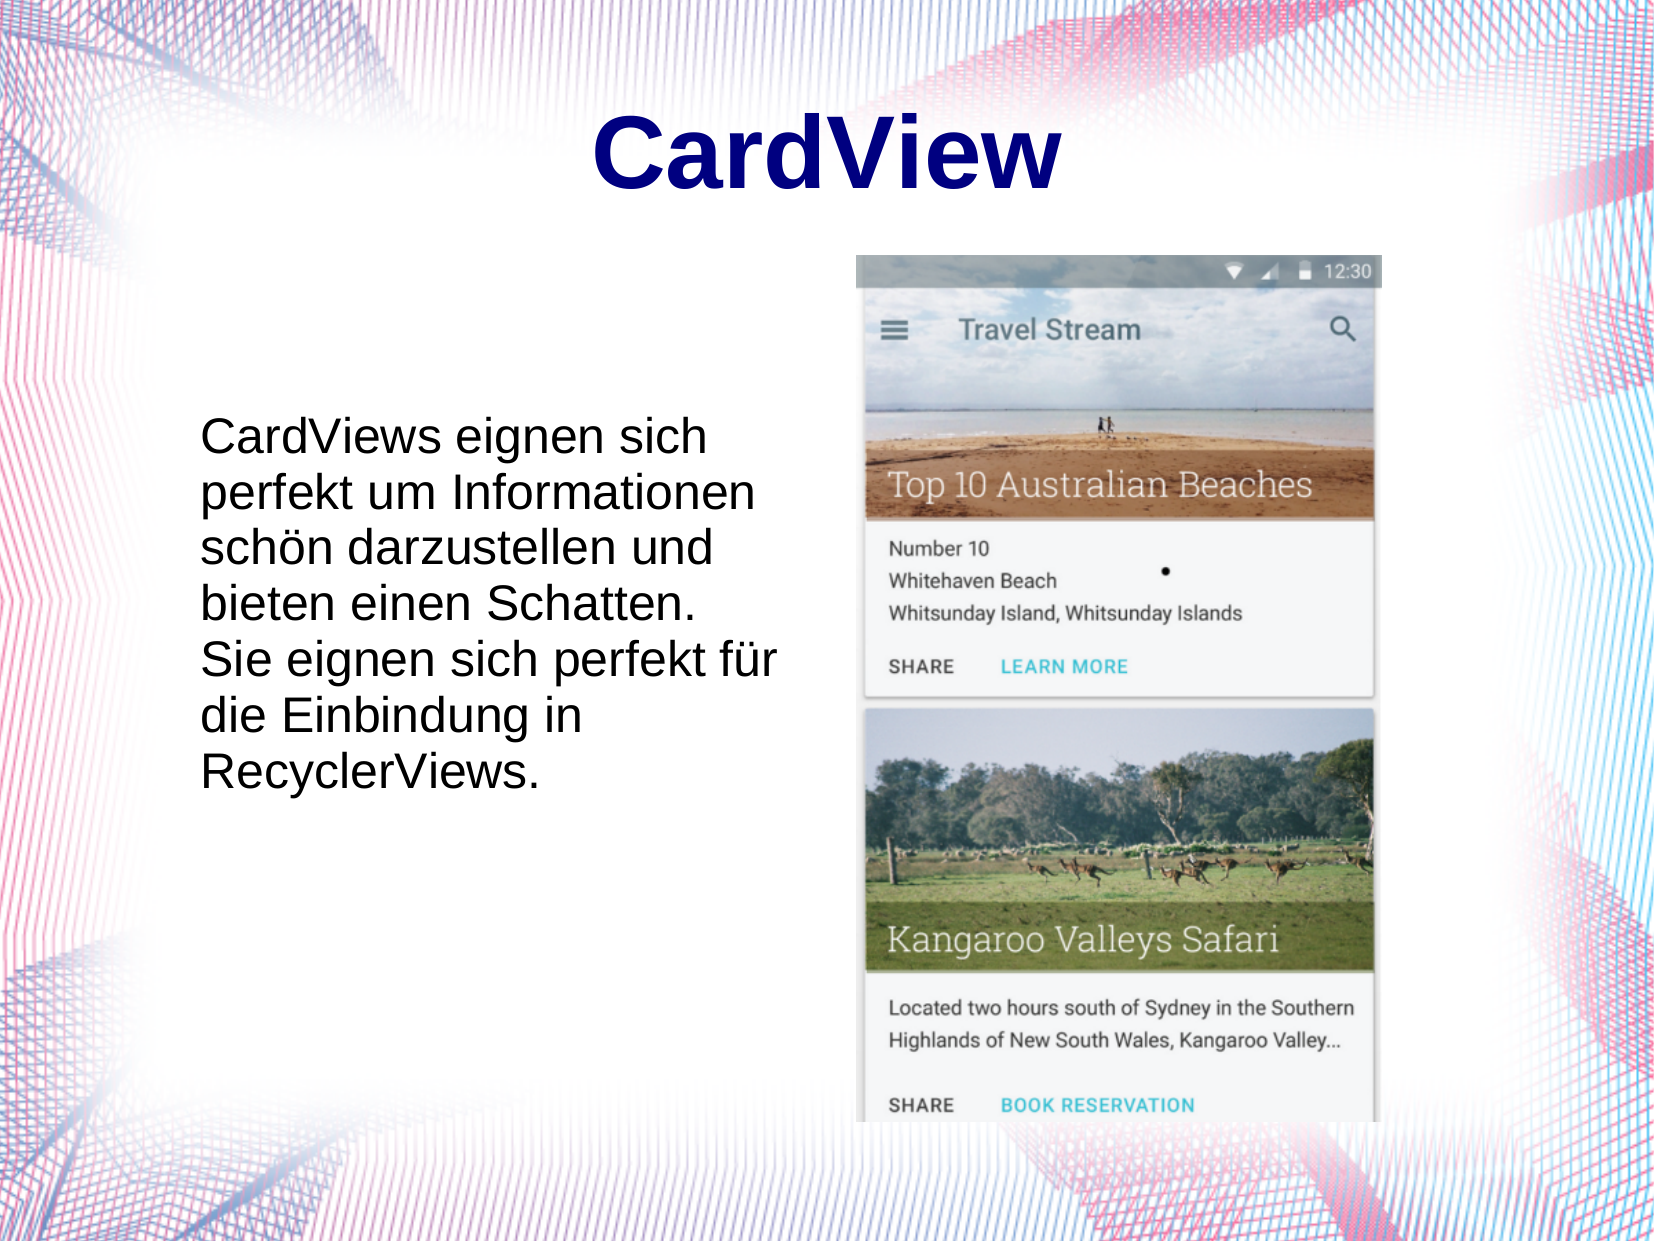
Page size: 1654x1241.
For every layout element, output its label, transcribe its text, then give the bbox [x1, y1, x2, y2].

title CardView [82, 49, 1571, 257]
list CardViews eignen sich perfekt um Informationen schön darzustellen und bieten einen Schatten. Sie eignen sich perfekt für die Einbindung in RecyclerViews. [129, 408, 815, 1128]
picture [0, 0, 1654, 1241]
